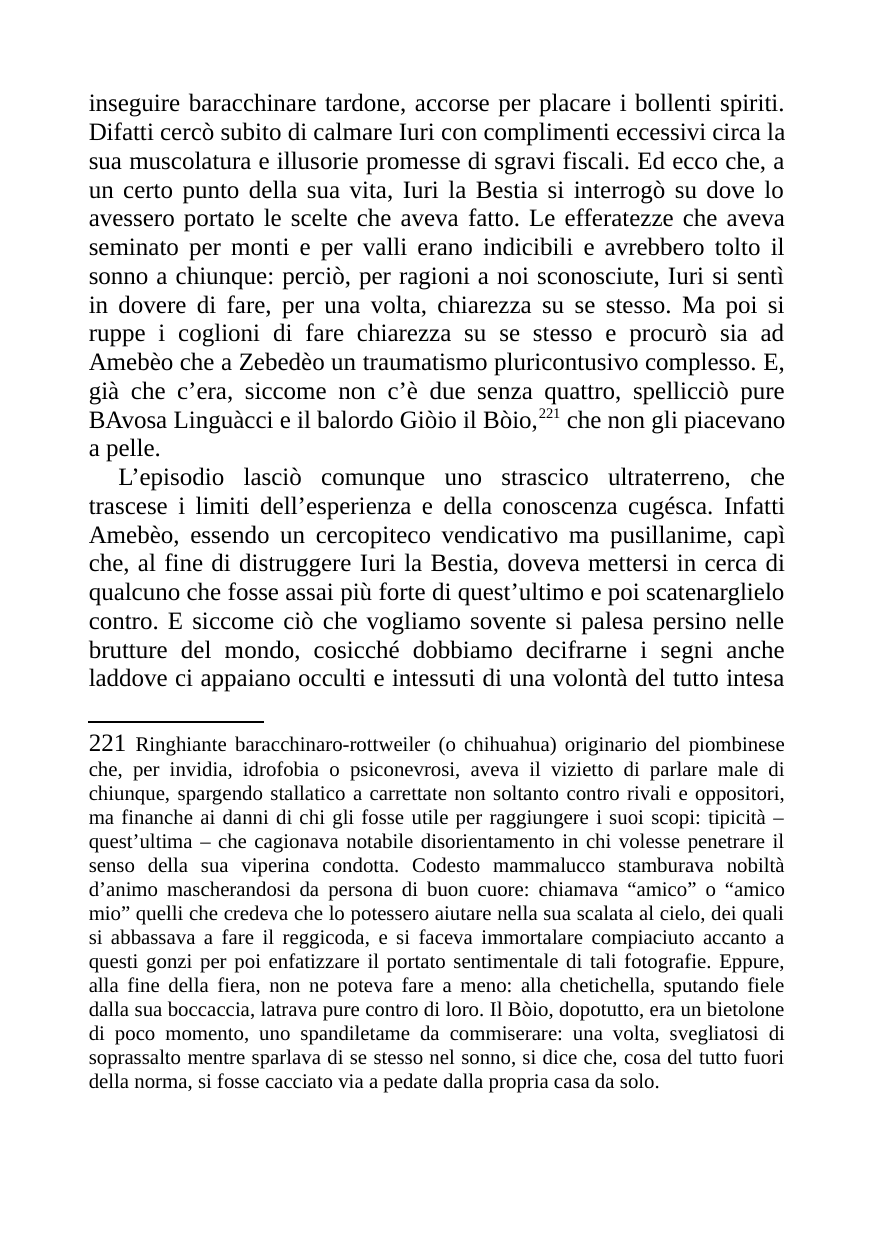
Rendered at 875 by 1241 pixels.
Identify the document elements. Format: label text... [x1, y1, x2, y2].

text Ringhiante baracchinaro-rottweiler (o chihuahua) originario del piombinese che, per invidia, idrofobia o psiconevrosi, aveva il vizietto di parlare male di chiunque, spargendo stallatico a carrettate non soltanto contro rivali e oppositori, ma finanche ai danni di chi gli fosse utile per raggiungere i suoi scopi: tipicità – quest’ultima – che cagionava notabile disorientamento in chi volesse penetrare il senso della sua viperina condotta. Codesto mammalucco stamburava nobiltà d’animo mascherandosi da persona di buon cuore: chiamava “amico” o “amico mio” quelli che credeva che lo potessero aiutare nella sua scalata al cielo, dei quali si abbassava a fare il reggicoda, e si faceva immortalare compiaciuto accanto a questi gonzi per poi enfatizzare il portato sentimentale di tali fotografie. Eppure, alla fine della fiera, non ne poteva fare a meno: alla chetichella, sputando fiele dalla sua boccaccia, latrava pure contro di loro. Il Bòio, dopotutto, era un bietolone di poco momento, uno spandiletame da commiserare: una volta, svegliatosi di soprassalto mentre sparlava di se stesso nel sonno, si dice che, cosa del tutto fuori della norma, si fosse cacciato via a pedate dalla propria casa da solo. [88, 728, 786, 1093]
text L’episodio lasciò comunque uno strascico ultraterreno, che trascese i limiti dell’esperienza e della conoscenza cugésca. Infatti Amebèo, essendo un cercopiteco vendicativo ma pusillanime, capì che, al fine di distruggere Iuri la Bestia, doveva mettersi in cerca di qualcuno che fosse assai più forte di quest’ultimo e poi scatenarglielo contro. E siccome ciò che vogliamo sovente si palesa persino nelle brutture del mondo, cosicché dobbiamo decifrarne i segni anche laddove ci appaiano occulti e intessuti di una volontà del tutto intesa [88, 462, 786, 692]
text inseguire baracchinare tardone, accorse per placare i bollenti spiriti. Difatti cercò subito di calmare Iuri con complimenti eccessivi circa la sua muscolatura e illusorie promesse di sgravi fiscali. Ed ecco che, a un certo punto della sua vita, Iuri la Bestia si interrogò su dove lo avessero portato le scelte che aveva fatto. Le efferatezze che aveva seminato per monti e per valli erano indicibili e avrebbero tolto il sonno a chiunque: perciò, per ragioni a noi sconosciute, Iuri si sentì in dovere di fare, per una volta, chiarezza su se stesso. Ma poi si ruppe i coglioni di fare chiarezza su se stesso e procurò sia ad Amebèo che a Zebedèo un traumatismo pluricontusivo complesso. E, già che c’era, siccome non c’è due senza quattro, spellicciò pure BAvosa Linguàcci e il balordo Giòio il Bòio, che non gli piacevano a pelle. [88, 88, 786, 462]
